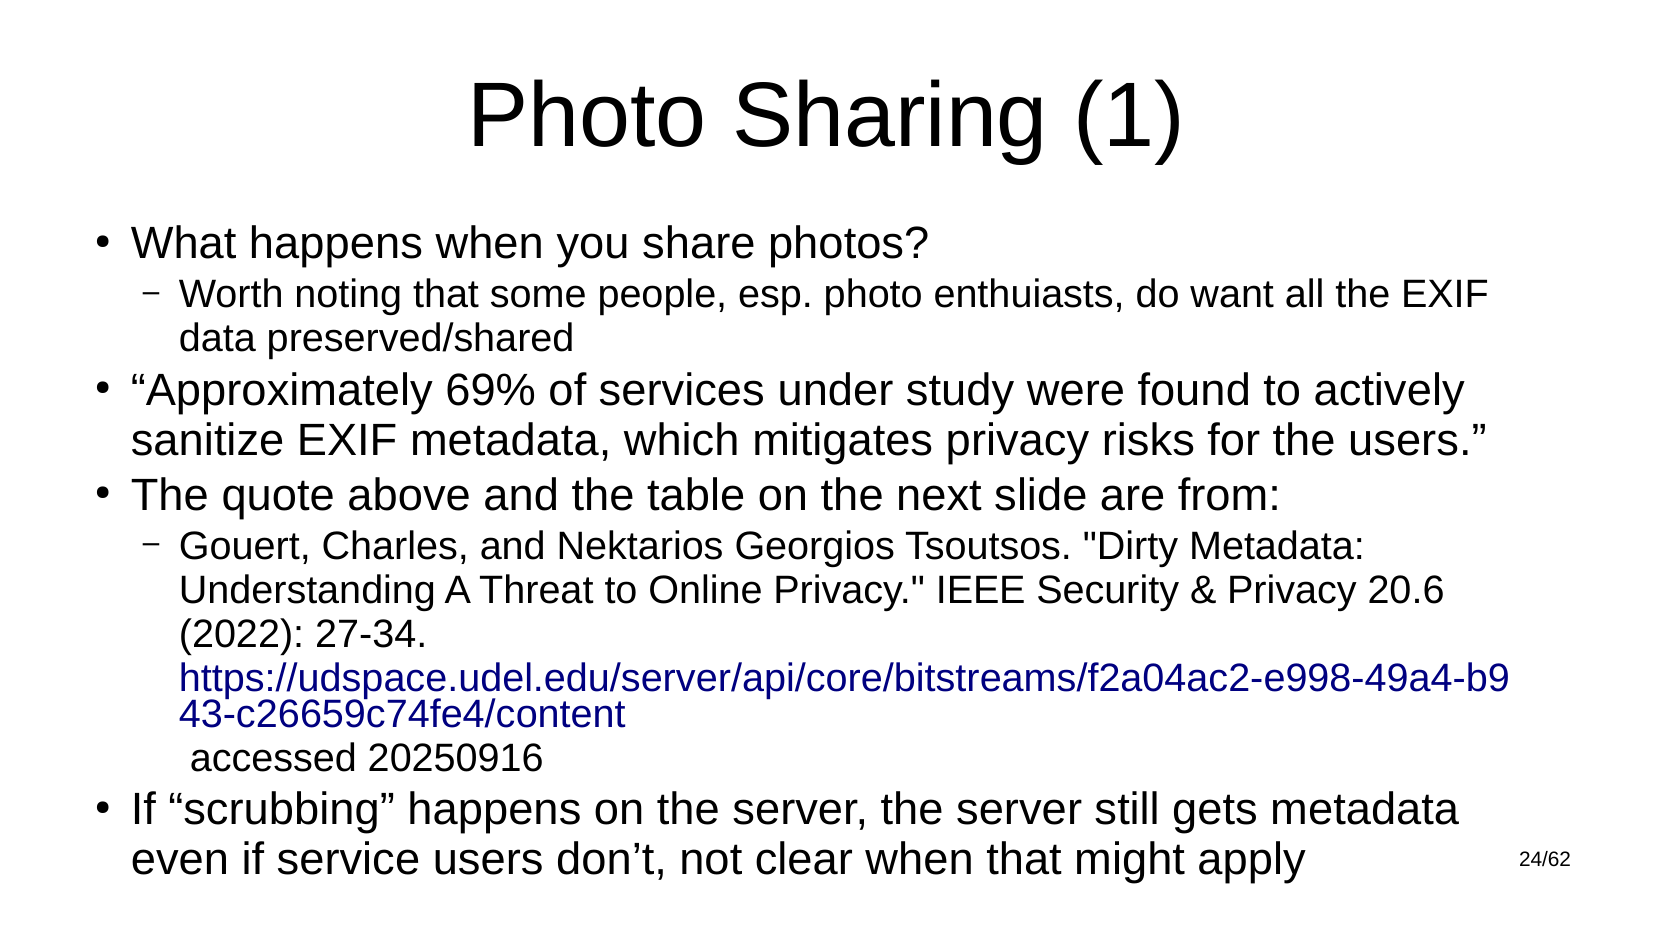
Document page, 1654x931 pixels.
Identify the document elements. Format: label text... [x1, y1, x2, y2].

list What happens when you share photos? Worth noting that some people, esp. photo enthuiasts, do want all the EXIF data preserved/shared “Approximately 69% of services under study were found to actively sanitize EXIF metadata, which mitigates privacy risks for the users.” The quote above and the table on the next slide are from: Gouert, Charles, and Nektarios Georgios Tsoutsos. "Dirty Metadata: Understanding A Threat to Online Privacy." IEEE Security & Privacy 20.6 (2022): 27-34. https://udspace.udel.edu/server/api/core/bitstreams/f2a04ac2-e998-49a4-b943-c26659c74fe4/content accessed 20250916 If “scrubbing” happens on the server, the server still gets metadata even if service users don’t, not clear when that might apply [82, 217, 1524, 863]
title Photo Sharing (1) [82, 37, 1571, 193]
